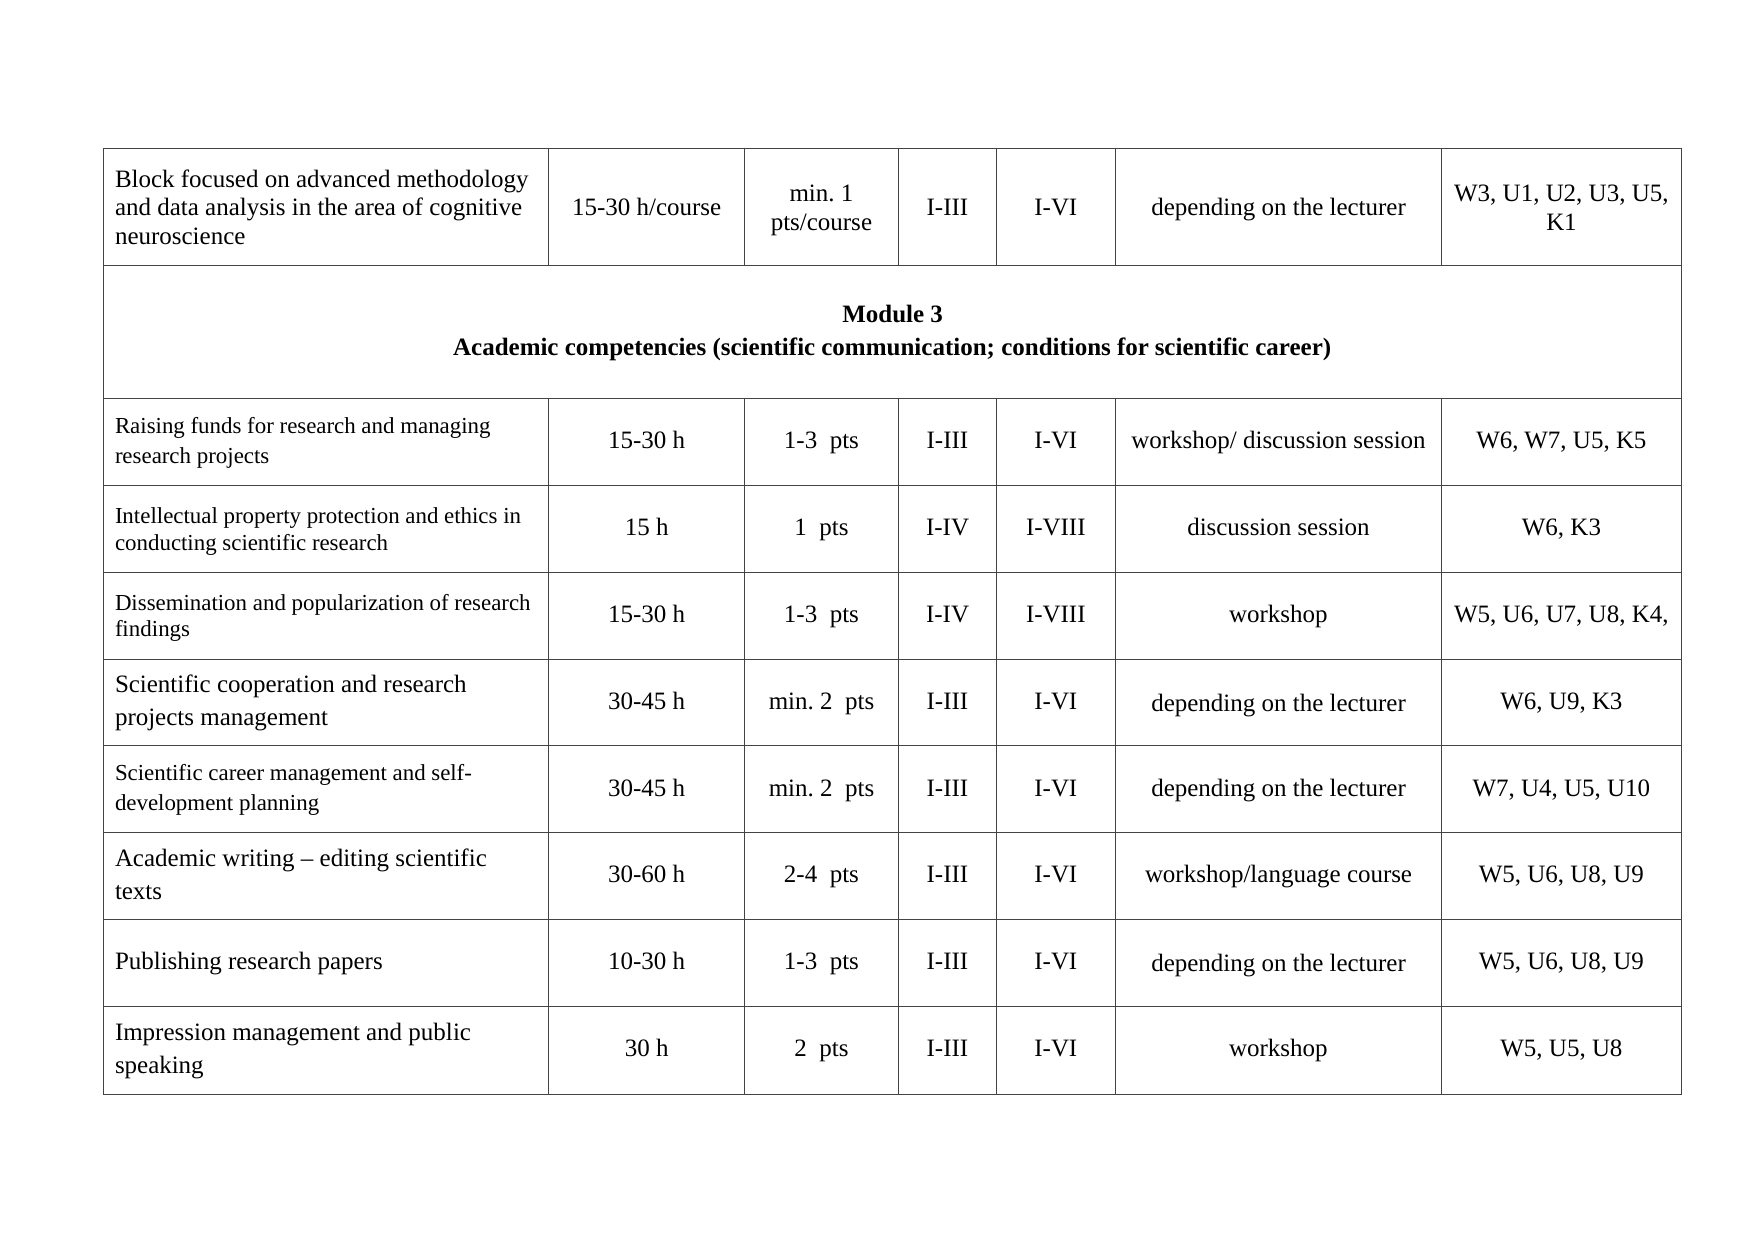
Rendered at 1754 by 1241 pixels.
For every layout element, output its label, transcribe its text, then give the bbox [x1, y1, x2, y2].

table_cell W3, U1, U2, U3, U5, K1 [1442, 149, 1681, 265]
table_cell W5, U6, U7, U8, K4, [1442, 573, 1681, 658]
table_cell I-III [899, 746, 996, 832]
table_cell 2 pts [745, 1007, 898, 1093]
table_cell I-IV [899, 573, 996, 658]
table_cell Publishing research papers [104, 920, 548, 1006]
table_cell 15-30 h [549, 399, 744, 485]
table_cell 1-3 pts [745, 573, 898, 658]
table_cell 2-4 pts [745, 833, 898, 919]
table_cell 30-60 h [549, 833, 744, 919]
table_cell 1-3 pts [745, 920, 898, 1006]
table_cell 1 pts [745, 486, 898, 572]
table_cell Scientific cooperation and research projects management [104, 660, 548, 745]
table_cell W6, U9, K3 [1442, 660, 1681, 745]
table_cell 10-30 h [549, 920, 744, 1006]
table_cell I-III [899, 660, 996, 745]
table_cell 30-45 h [549, 660, 744, 745]
table_cell Impression management and public speaking [104, 1007, 548, 1093]
table_cell W5, U6, U8, U9 [1442, 833, 1681, 919]
table_cell W6, K3 [1442, 486, 1681, 572]
table_cell I-VI [997, 399, 1115, 485]
table_cell Scientific career management and self-development planning [104, 746, 548, 832]
table_cell Raising funds for research and managing research projects [104, 399, 548, 485]
table_cell I-VI [997, 746, 1115, 832]
table_cell I-VI [997, 1007, 1115, 1093]
table_cell Dissemination and popularization of research findings [104, 573, 548, 658]
table_cell depending on the lecturer [1116, 149, 1441, 265]
table_cell I-VI [997, 833, 1115, 919]
table_cell I-VI [997, 660, 1115, 745]
table_cell workshop [1116, 573, 1441, 658]
table_cell depending on the lecturer [1116, 660, 1441, 745]
table_cell W7, U4, U5, U10 [1442, 746, 1681, 832]
table_cell W5, U5, U8 [1442, 1007, 1681, 1093]
table_cell Intellectual property protection and ethics in conducting scientific research [104, 486, 548, 572]
table_cell I-III [899, 833, 996, 919]
table_cell I-III [899, 399, 996, 485]
table_cell Block focused on advanced methodology and data analysis in the area of cognitive neuroscience [104, 149, 548, 265]
table_cell I-III [899, 149, 996, 265]
table_cell min. 2 pts [745, 660, 898, 745]
table_cell 30-45 h [549, 746, 744, 832]
table_cell workshop/language course [1116, 833, 1441, 919]
table_cell I-VI [997, 920, 1115, 1006]
table_cell min. 1 pts/course [745, 149, 898, 265]
table_cell Module 3 Academic competencies (scientific communication; conditions for scientific career) [104, 266, 1681, 398]
table_cell discussion session [1116, 486, 1441, 572]
table_cell I-IV [899, 486, 996, 572]
table_cell 1-3 pts [745, 399, 898, 485]
table_cell 15-30 h/course [549, 149, 744, 265]
table_cell min. 2 pts [745, 746, 898, 832]
table_cell I-VI [997, 149, 1115, 265]
table_cell I-III [899, 1007, 996, 1093]
table_cell depending on the lecturer [1116, 920, 1441, 1006]
table_cell W6, W7, U5, K5 [1442, 399, 1681, 485]
table_cell workshop/ discussion session [1116, 399, 1441, 485]
table_cell I-III [899, 920, 996, 1006]
table_cell Academic writing – editing scientific texts [104, 833, 548, 919]
table_cell 15-30 h [549, 573, 744, 658]
table_cell workshop [1116, 1007, 1441, 1093]
table_cell 15 h [549, 486, 744, 572]
table_cell I-VIII [997, 573, 1115, 658]
table_cell I-VIII [997, 486, 1115, 572]
table_cell W5, U6, U8, U9 [1442, 920, 1681, 1006]
table_cell 30 h [549, 1007, 744, 1093]
table_cell depending on the lecturer [1116, 746, 1441, 832]
